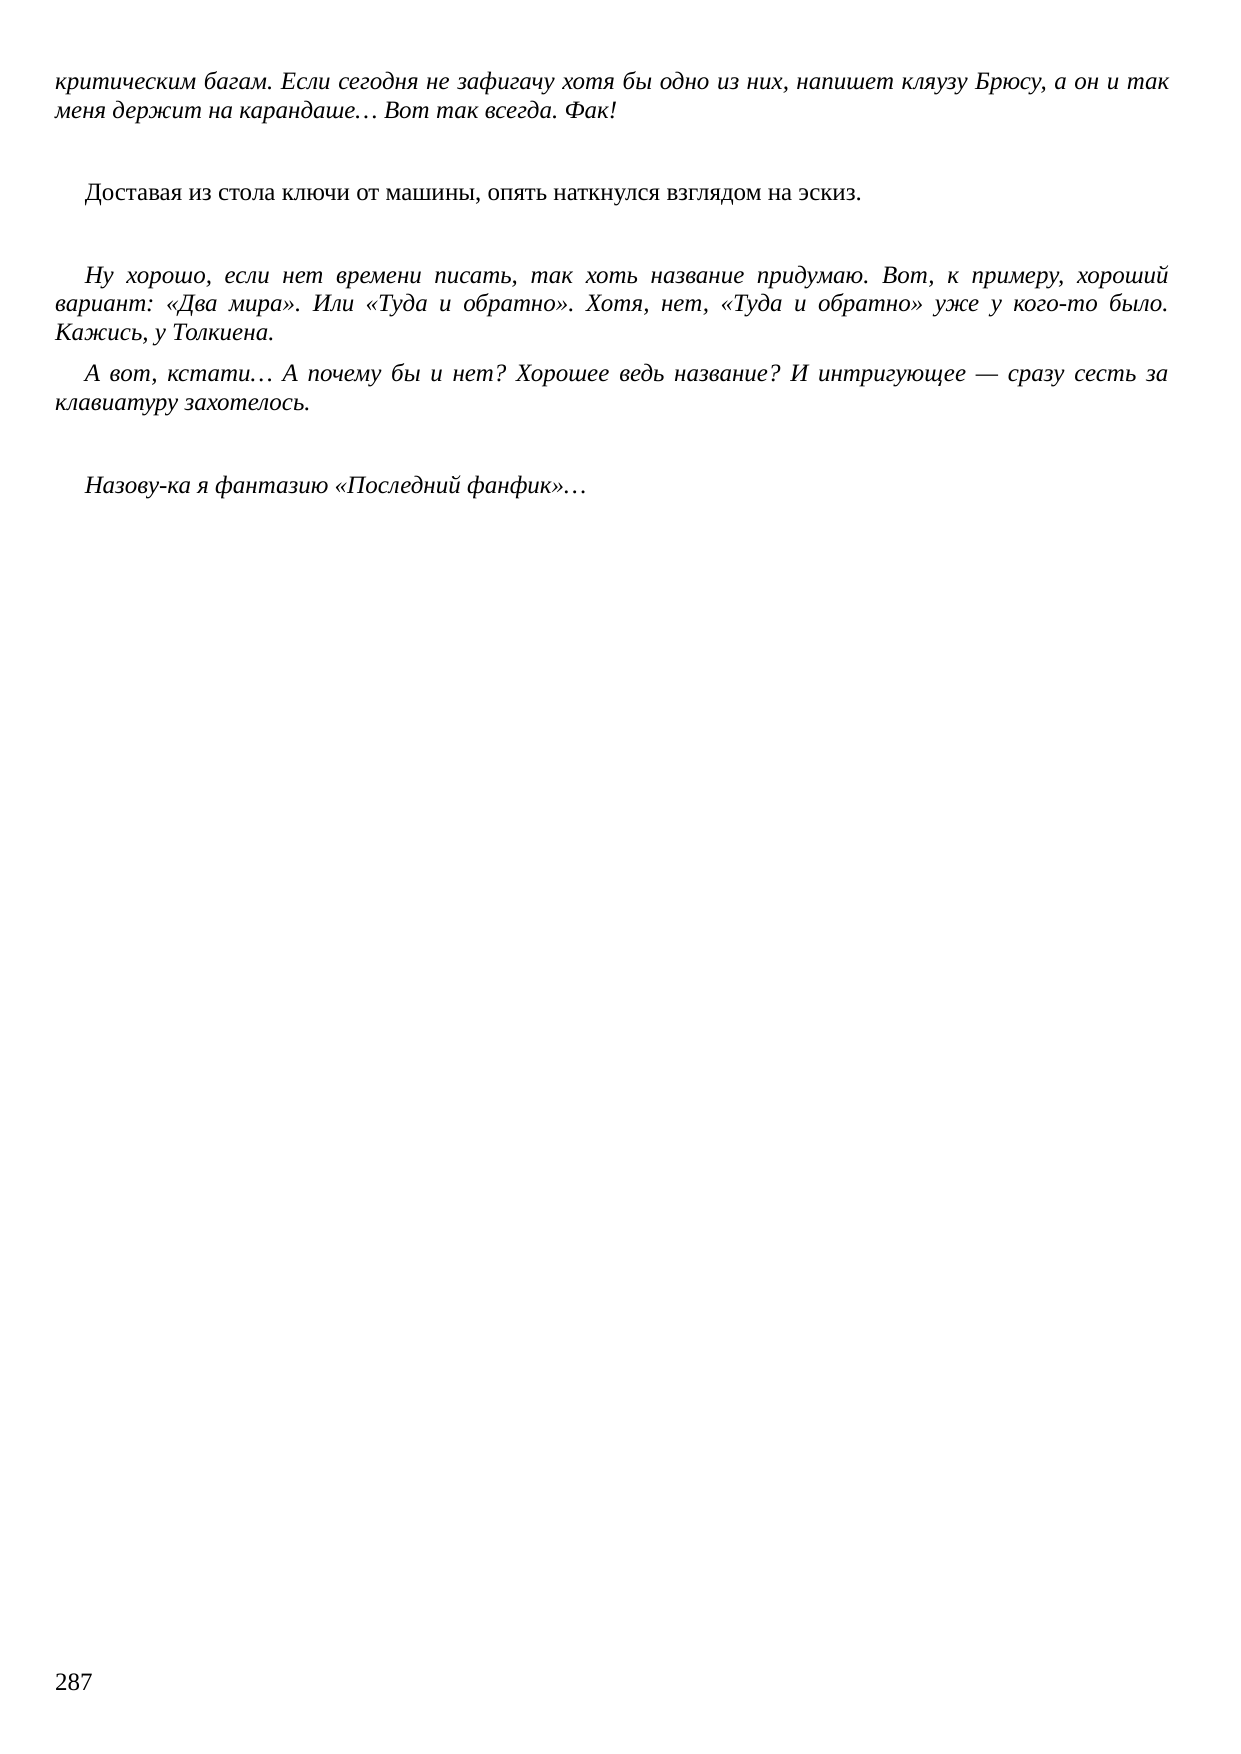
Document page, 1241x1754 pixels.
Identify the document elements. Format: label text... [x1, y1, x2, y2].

text критическим багам. Если сегодня не зафигачу хотя бы одно из них, напишет кляузу Брюсу, а он и так меня держит на карандаше… Вот так всегда. Фак! [55, 66, 1173, 123]
text А вот, кстати… А почему бы и нет? Хорошее ведь название? И интригующее — сразу сесть за клавиатуру захотелось. [55, 358, 1173, 416]
text Доставая из стола ключи от машины, опять наткнулся взглядом на эскиз. [55, 177, 1173, 206]
text Ну хорошо, если нет времени писать, так хоть название придумаю. Вот, к примеру, хороший вариант: «Два мира». Или «Туда и обратно». Хотя, нет, «Туда и обратно» уже у кого-то было. Кажись, у Толкиена. [55, 260, 1173, 346]
text Назову-ка я фантазию «Последний фанфик»… [55, 470, 1173, 498]
